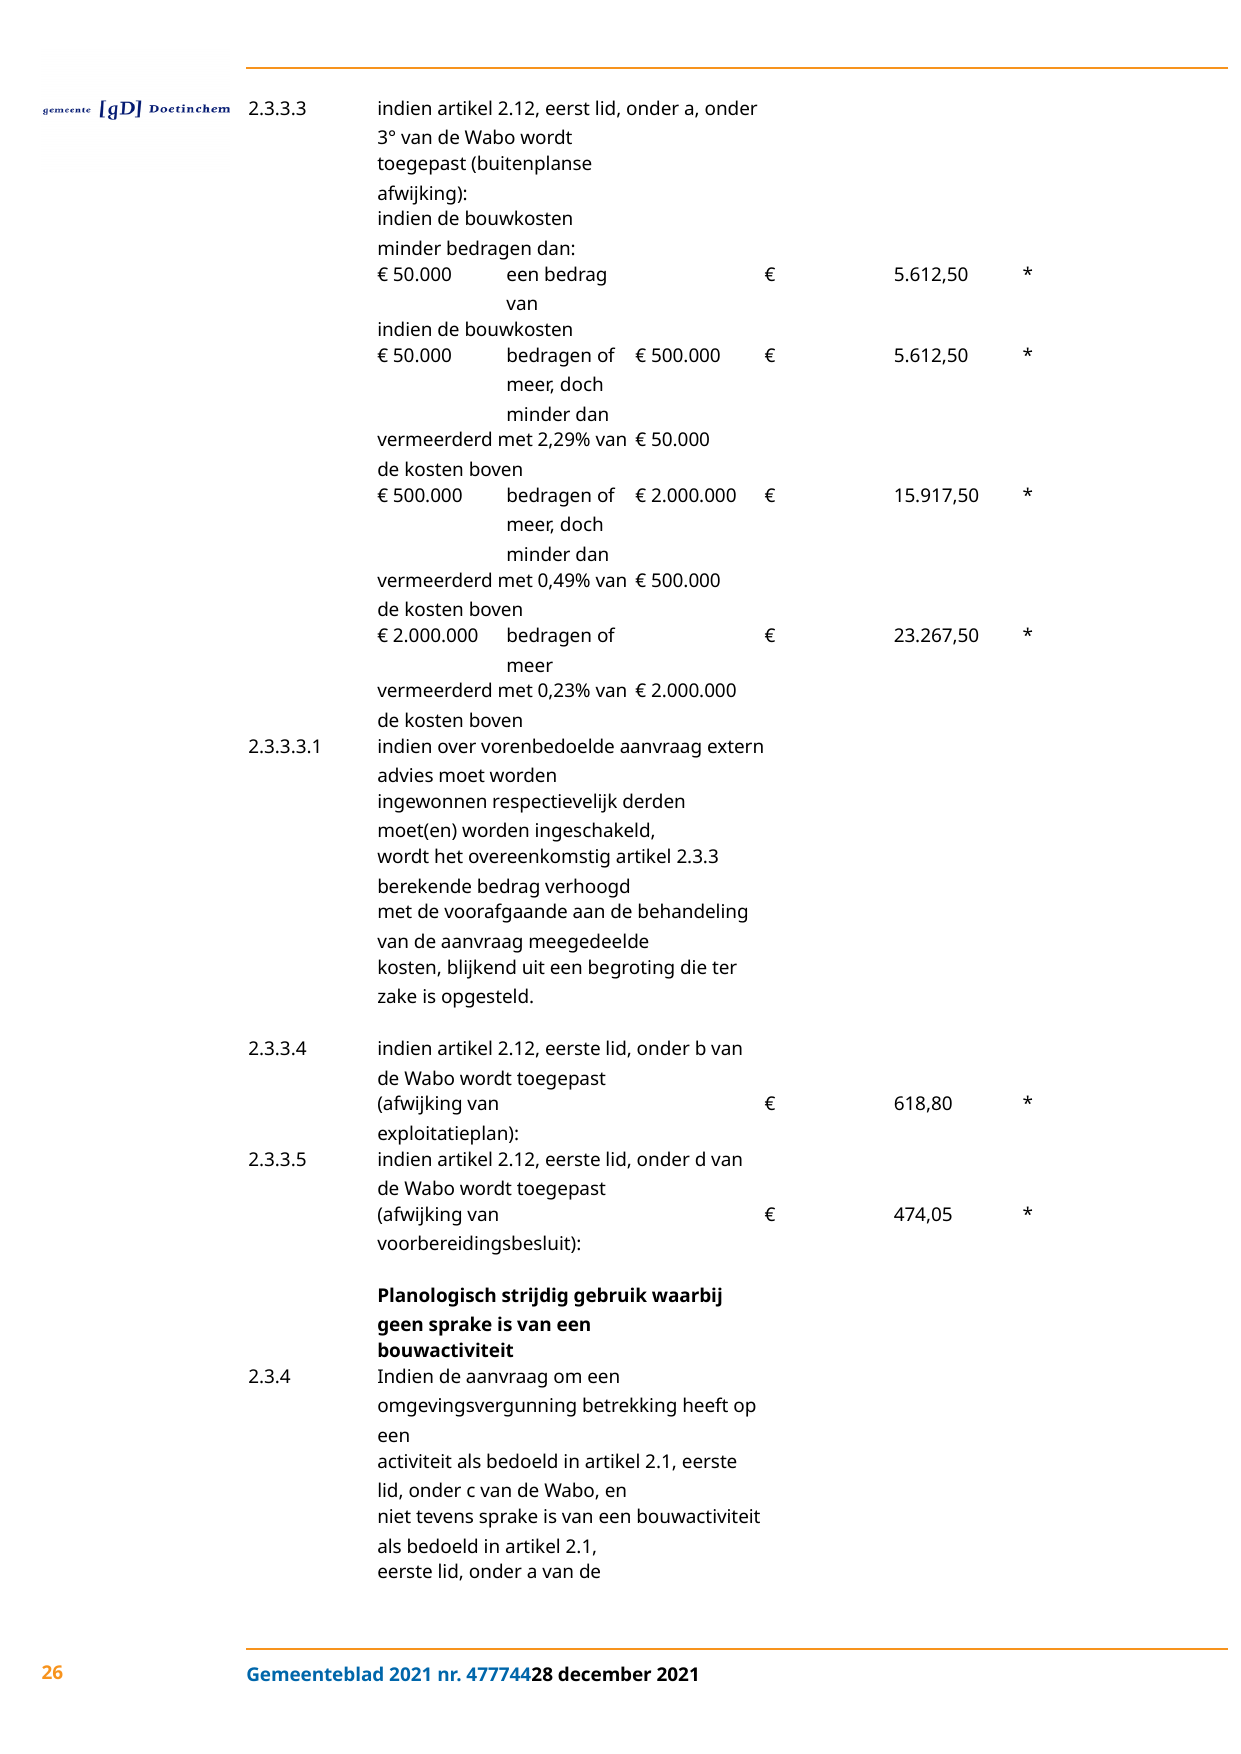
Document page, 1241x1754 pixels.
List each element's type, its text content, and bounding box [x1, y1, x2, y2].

table_cell [764, 954, 893, 1009]
table_cell [894, 1035, 1022, 1090]
table_cell [764, 844, 893, 899]
table_cell [1023, 788, 1152, 843]
table_cell [635, 1201, 764, 1256]
table_cell [1023, 1503, 1152, 1559]
table_cell [248, 1201, 377, 1256]
table_cell [248, 622, 377, 677]
table_cell vermeerderd met 0,49% van de kosten boven [377, 567, 635, 622]
table_cell [1023, 678, 1152, 733]
table_cell 15.917,50 [894, 482, 1022, 567]
table_cell [635, 150, 764, 205]
table_cell € [764, 261, 893, 316]
table_cell € [764, 342, 893, 427]
table_cell vermeerderd met 2,29% van de kosten boven [377, 427, 635, 482]
table_cell 618,80 [894, 1090, 1022, 1146]
table_cell ingewonnen respectievelijk derden moet(en) worden ingeschakeld, [377, 788, 764, 843]
table_cell [894, 678, 1022, 733]
table_cell [1023, 733, 1152, 788]
table_cell * [1023, 482, 1152, 567]
table_cell met de voorafgaande aan de behandeling van de aanvraag meegedeelde [377, 899, 764, 954]
table_cell [248, 1503, 377, 1559]
table_cell * [1023, 622, 1152, 677]
table_cell [764, 427, 893, 482]
table_cell [894, 95, 1022, 150]
table_cell [377, 1256, 506, 1282]
table_cell [894, 316, 1022, 342]
table_cell [764, 733, 893, 788]
table_cell [635, 316, 764, 342]
table_cell [248, 1282, 377, 1337]
table_cell vermeerderd met 0,23% van de kosten boven [377, 678, 635, 733]
table_cell [1023, 1035, 1152, 1090]
table_cell [764, 1256, 893, 1282]
table_cell [635, 622, 764, 677]
table_cell [894, 1009, 1022, 1035]
table_cell [248, 899, 377, 954]
table_cell [248, 567, 377, 622]
table_cell [1023, 1338, 1152, 1363]
table_cell [894, 1363, 1022, 1448]
table_cell [894, 844, 1022, 899]
table_cell € [764, 482, 893, 567]
table_cell [635, 1009, 764, 1035]
table_cell [248, 1448, 377, 1503]
table_cell * [1023, 261, 1152, 316]
table_cell [764, 1035, 893, 1090]
table_cell [635, 1256, 764, 1282]
table_cell [894, 427, 1022, 482]
table_cell [764, 1448, 893, 1503]
table_cell [764, 1363, 893, 1448]
table_cell [764, 1146, 893, 1201]
table_cell indien de bouwkosten [377, 316, 635, 342]
table_cell (afwijking van voorbereidingsbesluit): [377, 1201, 635, 1256]
table_cell [764, 899, 893, 954]
table_cell [635, 261, 764, 316]
table_cell [248, 316, 377, 342]
table_cell [248, 342, 377, 427]
table_cell [894, 150, 1022, 205]
table_cell Planologisch strijdig gebruik waarbij geen sprake is van een [377, 1282, 764, 1337]
table_cell indien over vorenbedoelde aanvraag extern advies moet worden [377, 733, 764, 788]
table_cell [1023, 844, 1152, 899]
table_cell [894, 954, 1022, 1009]
table_cell * [1023, 1201, 1152, 1256]
table_cell [635, 1559, 764, 1584]
table_cell [635, 205, 764, 261]
table_cell [764, 567, 893, 622]
table_cell [1023, 1146, 1152, 1201]
table_cell (afwijking van exploitatieplan): [377, 1090, 635, 1146]
table_cell [506, 1256, 635, 1282]
table_cell € 50.000 [635, 427, 764, 482]
table_cell € 2.000.000 [635, 678, 764, 733]
table_cell [248, 1090, 377, 1146]
table_cell [764, 205, 893, 261]
table_cell [248, 1559, 377, 1584]
table_cell 2.3.3.3.1 [248, 733, 377, 788]
table_cell activiteit als bedoeld in artikel 2.1, eerste lid, onder c van de Wabo, en [377, 1448, 764, 1503]
table_cell [1023, 1009, 1152, 1035]
table_cell niet tevens sprake is van een bouwactiviteit als bedoeld in artikel 2.1, [377, 1503, 764, 1559]
table_cell [764, 1559, 893, 1584]
table_cell bedragen of meer [506, 622, 635, 677]
table_cell € [764, 1201, 893, 1256]
table_cell [894, 1256, 1022, 1282]
table_cell [248, 844, 377, 899]
table_cell [894, 1559, 1022, 1584]
table_cell [248, 261, 377, 316]
table_cell € 50.000 [377, 342, 506, 427]
table_cell € 500.000 [635, 342, 764, 427]
table_cell [1023, 1363, 1152, 1448]
table_cell [764, 150, 893, 205]
table_cell € 2.000.000 [377, 622, 506, 677]
table_cell [894, 1448, 1022, 1503]
table_cell [894, 788, 1022, 843]
table_cell [1023, 1256, 1152, 1282]
table_cell [894, 899, 1022, 954]
table_cell 5.612,50 [894, 261, 1022, 316]
table_cell * [1023, 342, 1152, 427]
table_cell [1023, 150, 1152, 205]
table_cell [248, 1256, 377, 1282]
table_cell € 50.000 [377, 261, 506, 316]
table_cell indien artikel 2.12, eerste lid, onder b van de Wabo wordt toegepast [377, 1035, 764, 1090]
table_cell [764, 788, 893, 843]
table_cell [764, 1338, 893, 1363]
table_cell toegepast (buitenplanse afwijking): [377, 150, 635, 205]
table_cell [1023, 954, 1152, 1009]
table_cell indien artikel 2.12, eerst lid, onder a, onder 3° van de Wabo wordt [377, 95, 764, 150]
table_cell 5.612,50 [894, 342, 1022, 427]
table_cell [1023, 1448, 1152, 1503]
table_cell [248, 678, 377, 733]
table_cell [1023, 567, 1152, 622]
table_cell 474,05 [894, 1201, 1022, 1256]
table_cell [248, 954, 377, 1009]
table_cell * [1023, 1090, 1152, 1146]
table_cell [894, 1146, 1022, 1201]
table_cell 2.3.4 [248, 1363, 377, 1448]
table_cell [1023, 1282, 1152, 1337]
table_cell 2.3.3.4 [248, 1035, 377, 1090]
table_cell [894, 1282, 1022, 1337]
table_cell [635, 1090, 764, 1146]
table_cell [894, 567, 1022, 622]
table_cell [1023, 427, 1152, 482]
table_cell [248, 482, 377, 567]
table_cell [764, 678, 893, 733]
table_cell € [764, 622, 893, 677]
table_cell bedragen of meer, doch minder dan [506, 342, 635, 427]
table_cell eerste lid, onder a van de [377, 1559, 635, 1584]
table_cell [377, 1009, 506, 1035]
table_cell [894, 1338, 1022, 1363]
table_cell [1023, 205, 1152, 261]
table_cell [764, 1503, 893, 1559]
table_cell [506, 1009, 635, 1035]
table_cell [764, 1282, 893, 1337]
table_cell [764, 95, 893, 150]
table_cell € 2.000.000 [635, 482, 764, 567]
table_cell [764, 1009, 893, 1035]
table_cell 23.267,50 [894, 622, 1022, 677]
picture [41, 47, 231, 172]
table_cell [764, 316, 893, 342]
table_cell [894, 733, 1022, 788]
table_cell indien artikel 2.12, eerste lid, onder d van de Wabo wordt toegepast [377, 1146, 764, 1201]
table_cell [894, 1503, 1022, 1559]
table_cell [248, 150, 377, 205]
table_cell kosten, blijkend uit een begroting die ter zake is opgesteld. [377, 954, 764, 1009]
table_cell 2.3.3.5 [248, 1146, 377, 1201]
table_cell € [764, 1090, 893, 1146]
table_cell bouwactiviteit [377, 1338, 635, 1363]
table_cell een bedrag van [506, 261, 635, 316]
table_cell [894, 205, 1022, 261]
table_cell [248, 205, 377, 261]
table_cell [1023, 95, 1152, 150]
table_cell € 500.000 [635, 567, 764, 622]
table_cell 2.3.3.3 [248, 95, 377, 150]
table_cell Indien de aanvraag om een omgevingsvergunning betrekking heeft op een [377, 1363, 764, 1448]
table_cell indien de bouwkosten minder bedragen dan: [377, 205, 635, 261]
table_cell [248, 1009, 377, 1035]
table_cell [1023, 316, 1152, 342]
table_cell [1023, 899, 1152, 954]
table_cell € 500.000 [377, 482, 506, 567]
table_cell [248, 427, 377, 482]
table_cell [635, 1338, 764, 1363]
table_cell wordt het overeenkomstig artikel 2.3.3 berekende bedrag verhoogd [377, 844, 764, 899]
table_cell [1023, 1559, 1152, 1584]
table_cell [248, 1338, 377, 1363]
table_cell [248, 788, 377, 843]
table_cell bedragen of meer, doch minder dan [506, 482, 635, 567]
